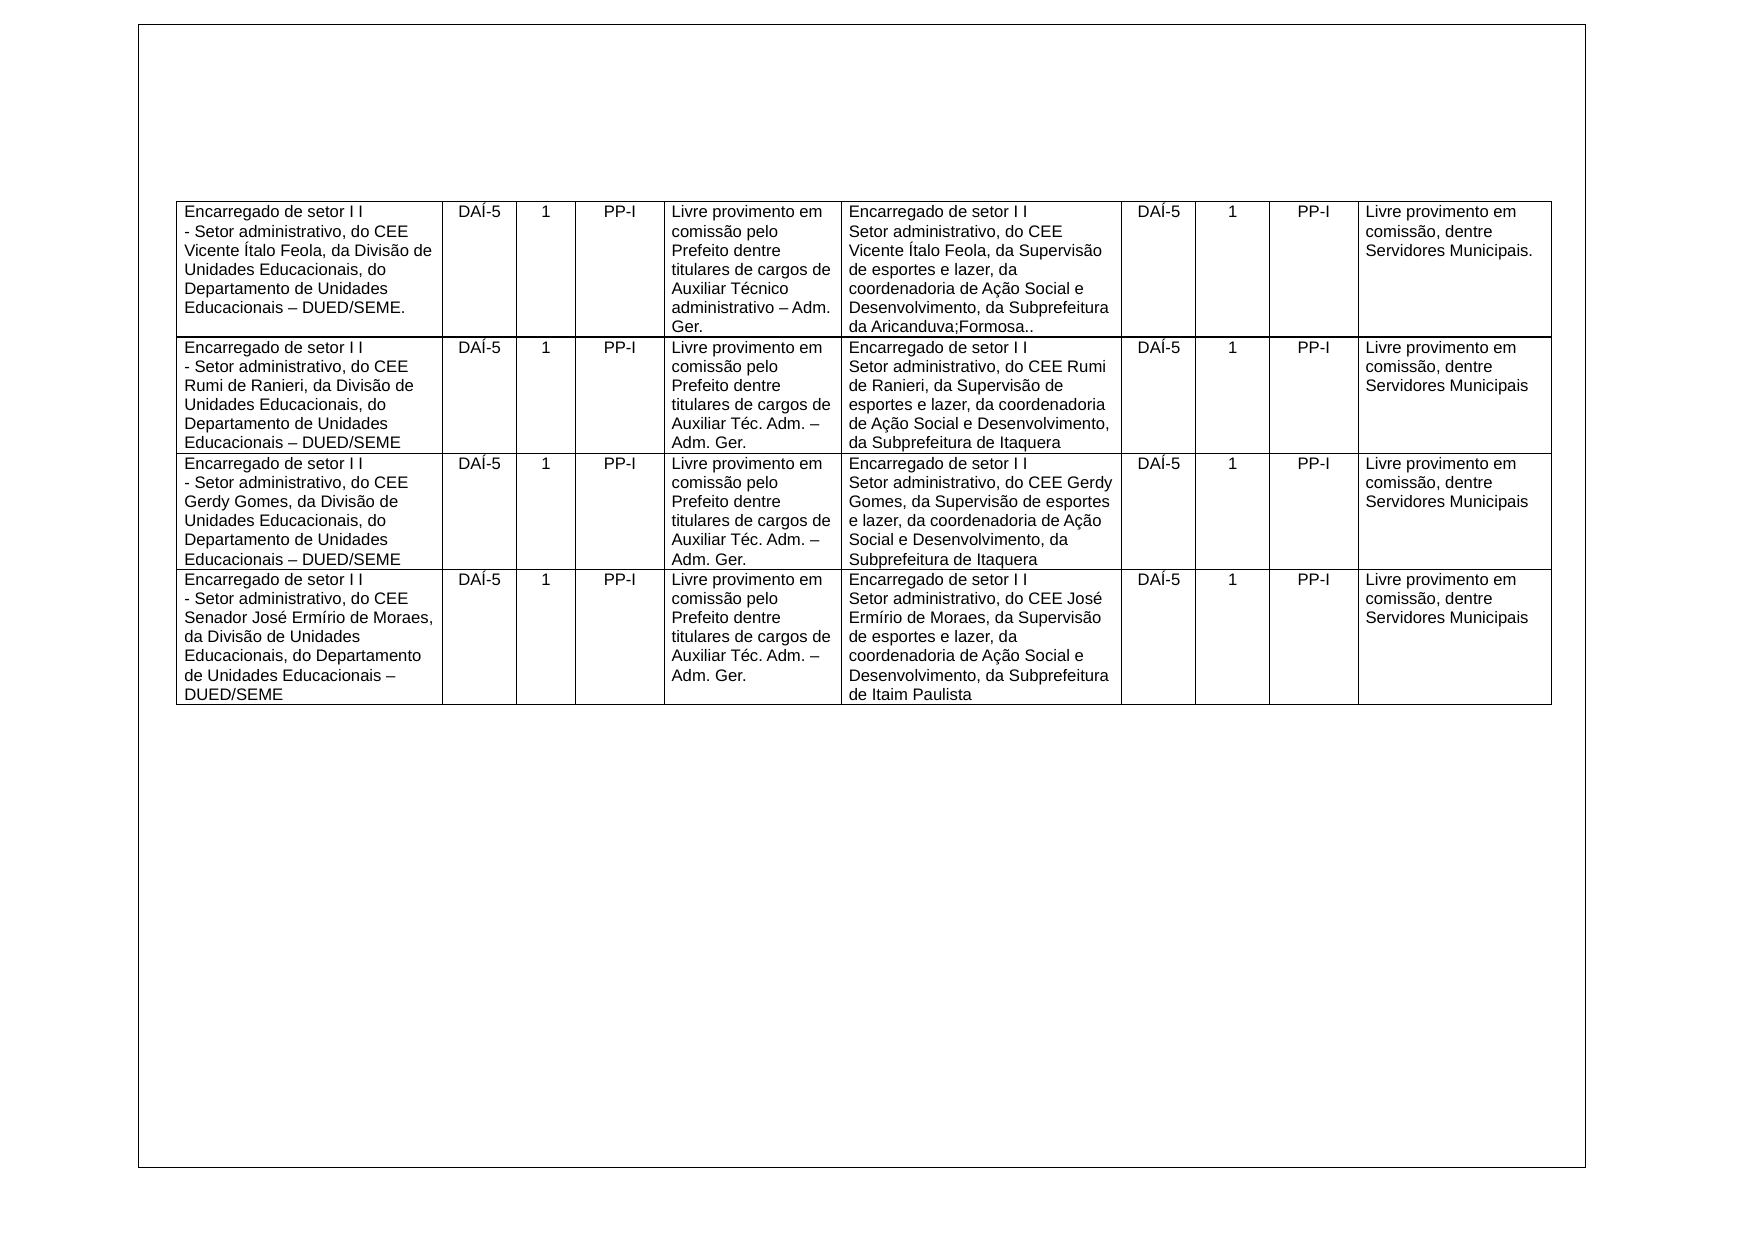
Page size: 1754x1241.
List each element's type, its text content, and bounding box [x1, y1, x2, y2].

table_cell 1 [1196, 454, 1269, 568]
table_cell PP-I [576, 454, 664, 568]
table_cell Encarregado de setor I I - Setor administrativo, do CEE Gerdy Gomes, da Divisão de Unidades Educacionais, do Departamento de Unidades Educacionais – DUED/SEME [177, 454, 442, 568]
table_cell 1 [1196, 570, 1269, 704]
table_cell DAÍ-5 [1122, 454, 1195, 568]
table_cell Livre provimento em comissão, dentre Servidores Municipais [1359, 338, 1551, 452]
table_cell PP-I [1270, 454, 1358, 568]
table_cell DAÍ-5 [443, 454, 516, 568]
table_cell Livre provimento em comissão, dentre Servidores Municipais [1359, 454, 1551, 568]
table_header PP-I [1270, 202, 1358, 336]
table_cell DAÍ-5 [1122, 338, 1195, 452]
table_header 1 [517, 202, 575, 336]
table_header DAÍ-5 [1122, 202, 1195, 336]
table_cell Livre provimento em comissão, dentre Servidores Municipais [1359, 570, 1551, 704]
table_cell PP-I [576, 570, 664, 704]
table_header Encarregado de setor I I - Setor administrativo, do CEE Vicente Ítalo Feola, da Divisão de Unidades Educacionais, do Departamento de Unidades Educacionais – DUED/SEME. [177, 202, 442, 336]
table_cell 1 [517, 454, 575, 568]
table_cell Encarregado de setor I I - Setor administrativo, do CEE Senador José Ermírio de Moraes, da Divisão de Unidades Educacionais, do Departamento de Unidades Educacionais – DUED/SEME [177, 570, 442, 704]
table_cell PP-I [576, 338, 664, 452]
table_header Livre provimento em comissão, dentre Servidores Municipais. [1359, 202, 1551, 336]
table_cell Livre provimento em comissão pelo Prefeito dentre titulares de cargos de Auxiliar Téc. Adm. – Adm. Ger. [665, 338, 841, 452]
table_cell 1 [517, 570, 575, 704]
table_cell DAÍ-5 [443, 338, 516, 452]
table_header DAÍ-5 [443, 202, 516, 336]
table_cell 1 [1196, 338, 1269, 452]
table_header PP-I [576, 202, 664, 336]
table_cell PP-I [1270, 338, 1358, 452]
table_cell Encarregado de setor I I Setor administrativo, do CEE Rumi de Ranieri, da Supervisão de esportes e lazer, da coordenadoria de Ação Social e Desenvolvimento, da Subprefeitura de Itaquera [842, 338, 1121, 452]
table_header Encarregado de setor I I Setor administrativo, do CEE Vicente Ítalo Feola, da Supervisão de esportes e lazer, da coordenadoria de Ação Social e Desenvolvimento, da Subprefeitura da Aricanduva;Formosa.. [842, 202, 1121, 336]
table_header 1 [1196, 202, 1269, 336]
table_cell Livre provimento em comissão pelo Prefeito dentre titulares de cargos de Auxiliar Téc. Adm. – Adm. Ger. [665, 454, 841, 568]
table_cell Livre provimento em comissão pelo Prefeito dentre titulares de cargos de Auxiliar Téc. Adm. – Adm. Ger. [665, 570, 841, 704]
table_cell Encarregado de setor I I Setor administrativo, do CEE Gerdy Gomes, da Supervisão de esportes e lazer, da coordenadoria de Ação Social e Desenvolvimento, da Subprefeitura de Itaquera [842, 454, 1121, 568]
table_cell DAÍ-5 [1122, 570, 1195, 704]
table_cell Encarregado de setor I I Setor administrativo, do CEE José Ermírio de Moraes, da Supervisão de esportes e lazer, da coordenadoria de Ação Social e Desenvolvimento, da Subprefeitura de Itaim Paulista [842, 570, 1121, 704]
table_cell DAÍ-5 [443, 570, 516, 704]
table_cell PP-I [1270, 570, 1358, 704]
table_cell Encarregado de setor I I - Setor administrativo, do CEE Rumi de Ranieri, da Divisão de Unidades Educacionais, do Departamento de Unidades Educacionais – DUED/SEME [177, 338, 442, 452]
table_header Livre provimento em comissão pelo Prefeito dentre titulares de cargos de Auxiliar Técnico administrativo – Adm. Ger. [665, 202, 841, 336]
table_cell 1 [517, 338, 575, 452]
